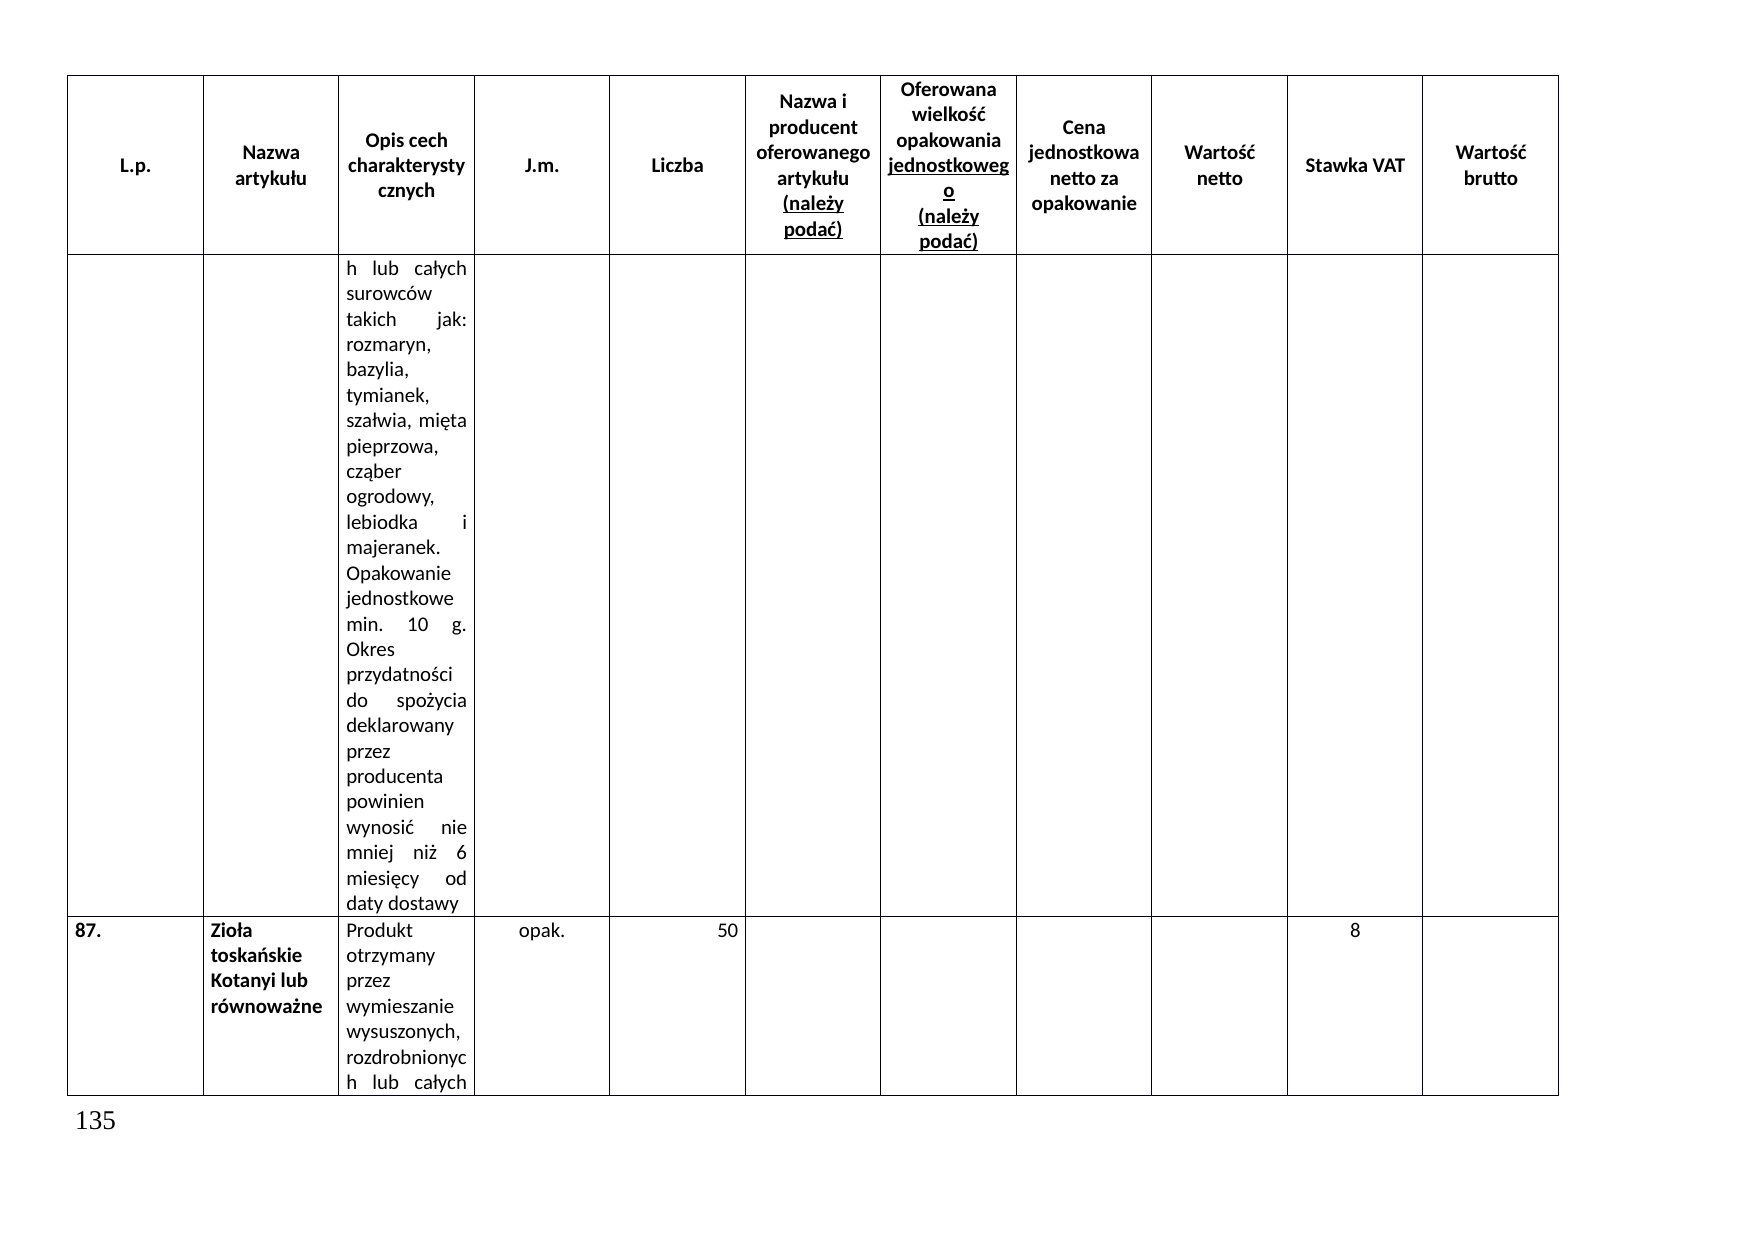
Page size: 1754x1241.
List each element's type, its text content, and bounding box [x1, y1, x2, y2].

table_header Stawka VAT [1288, 76, 1422, 254]
table_header Wartość brutto [1423, 76, 1558, 254]
table_header J.m. [475, 76, 609, 254]
table_header Liczba [610, 76, 745, 254]
table_cell Zioła toskańskie Kotanyi lub równoważne [204, 917, 338, 1095]
table_header Nazwa artykułu [204, 76, 338, 254]
table_cell [1423, 255, 1558, 916]
table_cell [746, 917, 880, 1095]
table_cell [1423, 917, 1558, 1095]
table_cell [1288, 255, 1422, 916]
table_cell 8 [1288, 917, 1422, 1095]
table_cell Produkt otrzymany przez wymieszanie wysuszonych, rozdrobnionych lub całych [339, 917, 474, 1095]
table_cell [475, 255, 609, 916]
table_cell 50 [610, 917, 745, 1095]
table_cell [1152, 917, 1287, 1095]
table_header L.p. [68, 76, 203, 254]
table_cell [881, 917, 1016, 1095]
table_cell [881, 255, 1016, 916]
table_cell [1152, 255, 1287, 916]
table_cell opak. [475, 917, 609, 1095]
table_cell [1017, 255, 1151, 916]
table_cell [68, 255, 203, 916]
table_header Wartość netto [1152, 76, 1287, 254]
table_cell [68, 917, 203, 1095]
table_cell [204, 255, 338, 916]
table_cell h lub całych surowców takich jak: rozmaryn, bazylia, tymianek, szałwia, mięta pieprzowa, cząber ogrodowy, lebiodka i majeranek. Opakowanie jednostkowe min. 10 g. Okres przydatności do spożycia deklarowany przez producenta powinien wynosić nie mniej niż 6 miesięcy od daty dostawy [339, 255, 474, 916]
table_header Cena jednostkowa netto za opakowanie [1017, 76, 1151, 254]
table_cell [746, 255, 880, 916]
table_cell [1017, 917, 1151, 1095]
table_header Opis cech charakterystycznych [339, 76, 474, 254]
table_header Oferowana wielkość opakowania jednostkowego (należy podać) [881, 76, 1016, 254]
table_header Nazwa i producent oferowanego artykułu (należy podać) [746, 76, 880, 254]
table_cell [610, 255, 745, 916]
